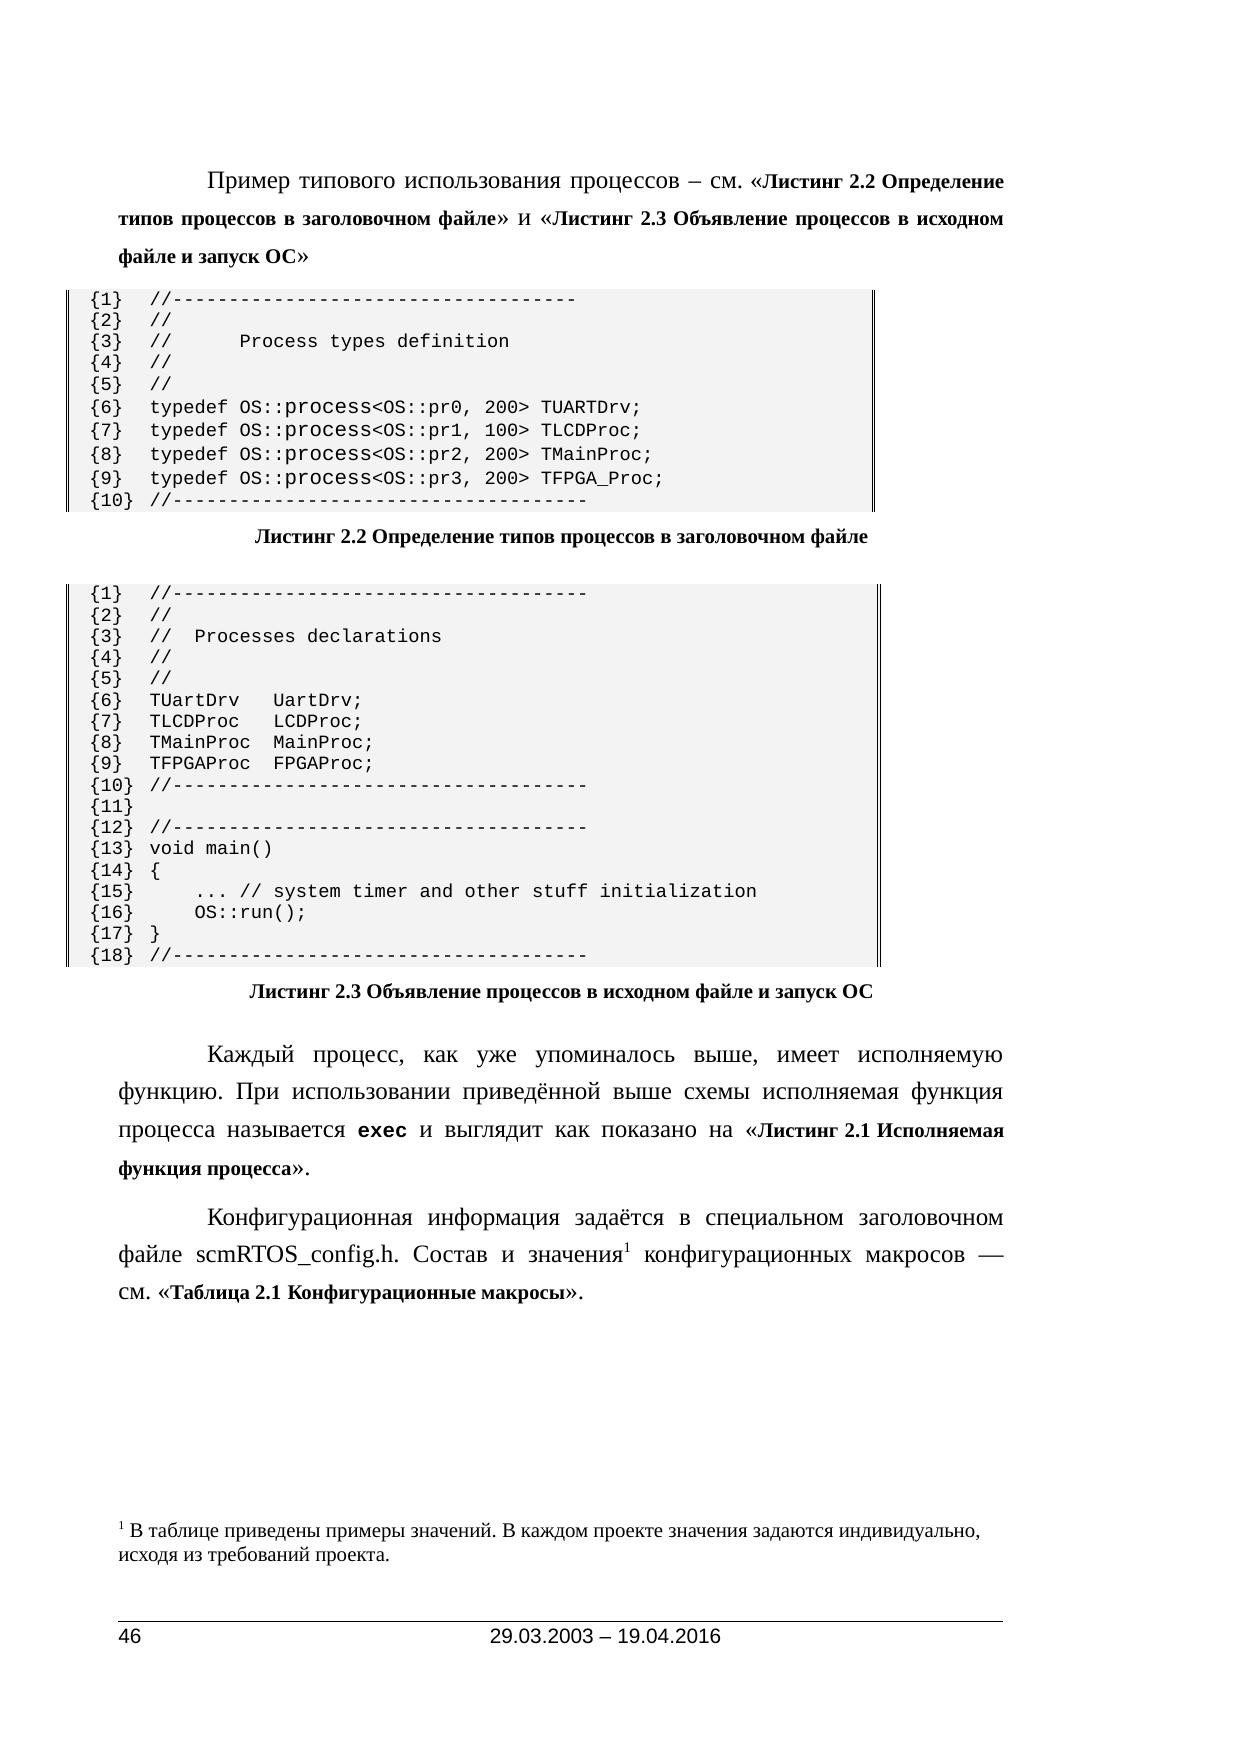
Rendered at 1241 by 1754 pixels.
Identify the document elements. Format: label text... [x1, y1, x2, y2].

list TFPGAProc FPGAProc; [69, 754, 877, 775]
list // [69, 353, 872, 374]
list //------------------------------------- [69, 584, 877, 605]
list //------------------------------------- [69, 945, 877, 967]
list //------------------------------------ [66, 289, 872, 311]
list { [69, 860, 877, 882]
list ... // system timer and other stuff initialization [69, 882, 877, 903]
text Листинг 2.2 Определение типов процессов в заголовочном файле [119, 524, 1004, 548]
list //------------------------------------- [69, 490, 872, 512]
list typedef OS::process<OS::pr3, 200> TFPGA_Proc; [69, 467, 872, 490]
list // [69, 311, 872, 332]
list // [69, 648, 877, 669]
list typedef OS::process<OS::pr0, 200> TUARTDrv; [69, 396, 872, 419]
list TMainProc MainProc; [69, 733, 877, 754]
list typedef OS::process<OS::pr1, 100> TLCDProc; [69, 419, 872, 443]
text Пример типового использования процессов – см. «Листинг 2.2 Определение типов процессов в заголовочном файле» и «Листинг 2.3 Объявление процессов в исходном файле и запуск ОС» [118, 165, 1004, 268]
text Листинг 2.3 Объявление процессов в исходном файле и запуск ОС [119, 979, 1004, 1003]
list //------------------------------------- [69, 775, 877, 797]
list // [69, 374, 872, 396]
list void main() [69, 839, 877, 860]
list // Process types definition [69, 332, 872, 353]
list //------------------------------------- [69, 818, 877, 839]
text Конфигурационная информация задаётся в специальном заголовочном файле scmRTOS_config.h. Состав и значения конфигурационных макросов — см. «Таблица 2.1 Конфигурационные макросы». [118, 1202, 1004, 1305]
list TLCDProc LCDProc; [69, 712, 877, 733]
list // [69, 605, 877, 627]
list OS::run(); [69, 903, 877, 924]
list } [69, 924, 877, 945]
list TUartDrv UartDrv; [69, 690, 877, 712]
text Каждый процесс, как уже упоминалось выше, имеет исполняемую функцию. При использовании приведённой выше схемы исполняемая функция процесса называется exec и выглядит как показано на «Листинг 2.1 Исполняемая функция процесса». [118, 1039, 1004, 1181]
list typedef OS::process<OS::pr2, 200> TMainProc; [69, 443, 872, 467]
text В таблице приведены примеры значений. В каждом проекте значения задаются индивидуально, исходя из требований проекта. [118, 1518, 1004, 1566]
list // [69, 669, 877, 690]
list // Processes declarations [69, 627, 877, 648]
